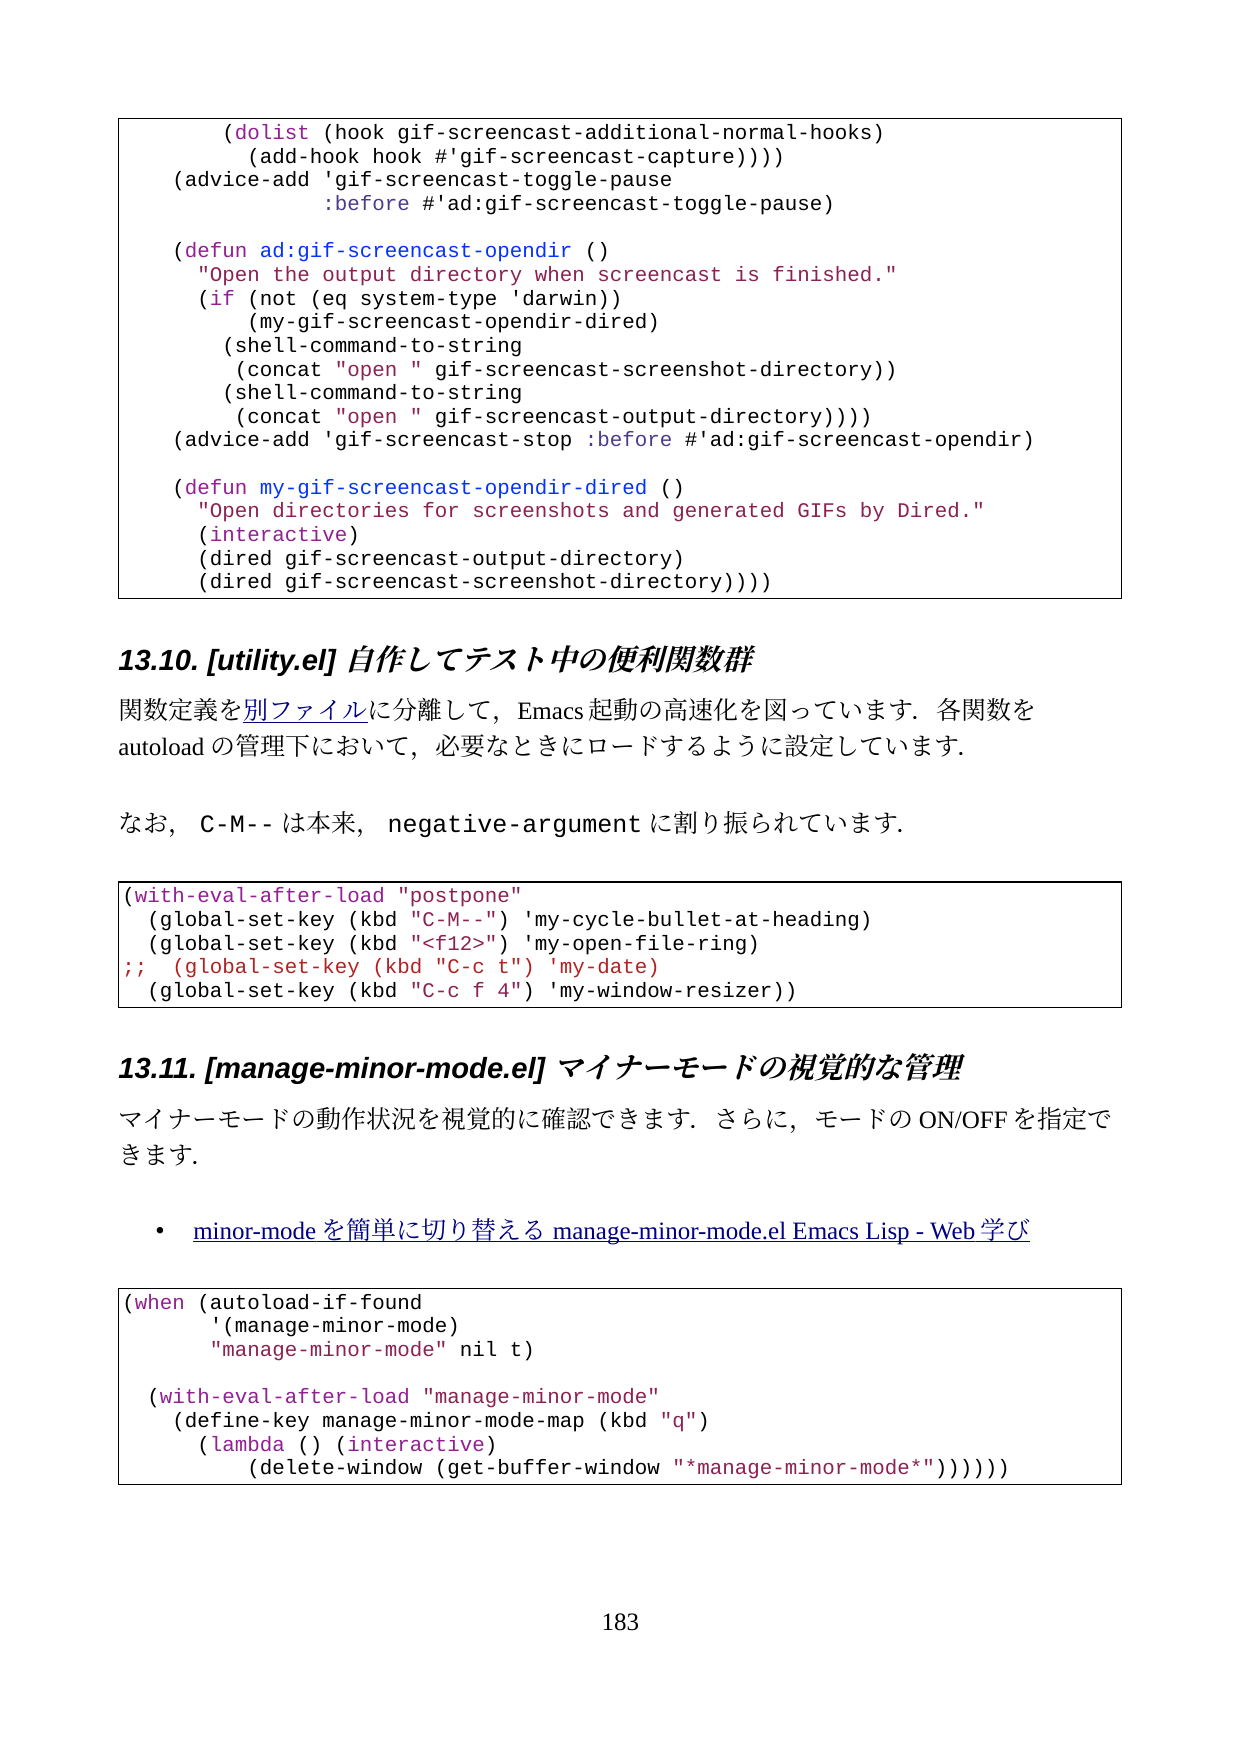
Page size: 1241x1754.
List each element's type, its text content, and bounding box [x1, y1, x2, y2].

text (dired gif-screencast-screenshot-directory)))) [119, 567, 1121, 598]
text (my-gif-screencast-opendir-dired) [119, 307, 1121, 331]
text (defun ad:gif-screencast-opendir () [119, 236, 1121, 260]
text (when (autoload-if-found [119, 1289, 1121, 1311]
text (with-eval-after-load "manage-minor-mode" [119, 1382, 1121, 1406]
text マイナーモードの動作状況を視覚的に確認できます．さらに，モードのON/OFFを指定できます． [118, 1099, 1122, 1200]
text (shell-command-to-string [119, 331, 1121, 354]
text "manage-minor-mode" nil t) [119, 1335, 1121, 1359]
text (with-eval-after-load "postpone" [119, 883, 1121, 905]
text (advice-add 'gif-screencast-stop :before #'ad:gif-screencast-opendir) [119, 426, 1121, 449]
subtitle [manage-minor-mode.el] マイナーモードの視覚的な管理 [118, 1045, 1122, 1087]
text :before #'ad:gif-screencast-toggle-pause) [119, 189, 1121, 213]
text (dolist (hook gif-screencast-additional-normal-hooks) [119, 119, 1121, 142]
text (global-set-key (kbd "<f12>") 'my-open-file-ring) [119, 929, 1121, 952]
list minor-modeを簡単に切り替える manage-minor-mode.el Emacs Lisp - Web学び [156, 1212, 1122, 1275]
text (concat "open " gif-screencast-output-directory)))) [119, 402, 1121, 426]
text 関数定義を別ファイルに分離して，Emacs起動の高速化を図っています．各関数を autoload の管理下において，必要なときにロードするように設定しています． [118, 691, 1122, 791]
text (interactive) [119, 520, 1121, 544]
text (lambda () (interactive) [119, 1430, 1121, 1453]
text "Open the output directory when screencast is finished." [119, 260, 1121, 284]
text (advice-add 'gif-screencast-toggle-pause [119, 165, 1121, 189]
text ;; (global-set-key (kbd "C-c t") 'my-date) [119, 952, 1121, 976]
text (add-hook hook #'gif-screencast-capture)))) [119, 142, 1121, 165]
text (define-key manage-minor-mode-map (kbd "q") [119, 1406, 1121, 1430]
text (shell-command-to-string [119, 378, 1121, 402]
text (defun my-gif-screencast-opendir-dired () [119, 473, 1121, 496]
subtitle [utility.el] 自作してテスト中の便利関数群 [118, 636, 1122, 678]
text (concat "open " gif-screencast-screenshot-directory)) [119, 354, 1121, 378]
text (if (not (eq system-type 'darwin)) [119, 284, 1121, 307]
text (dired gif-screencast-output-directory) [119, 544, 1121, 567]
text '(manage-minor-mode) [119, 1311, 1121, 1335]
text "Open directories for screenshots and generated GIFs by Dired." [119, 496, 1121, 520]
text (global-set-key (kbd "C-M--") 'my-cycle-bullet-at-heading) [119, 905, 1121, 929]
text (delete-window (get-buffer-window "*manage-minor-mode*")))))) [119, 1453, 1121, 1484]
text なお， C-M-- は本来， negative-argument に割り振られています． [118, 804, 1122, 869]
text (global-set-key (kbd "C-c f 4") 'my-window-resizer)) [119, 976, 1121, 1007]
